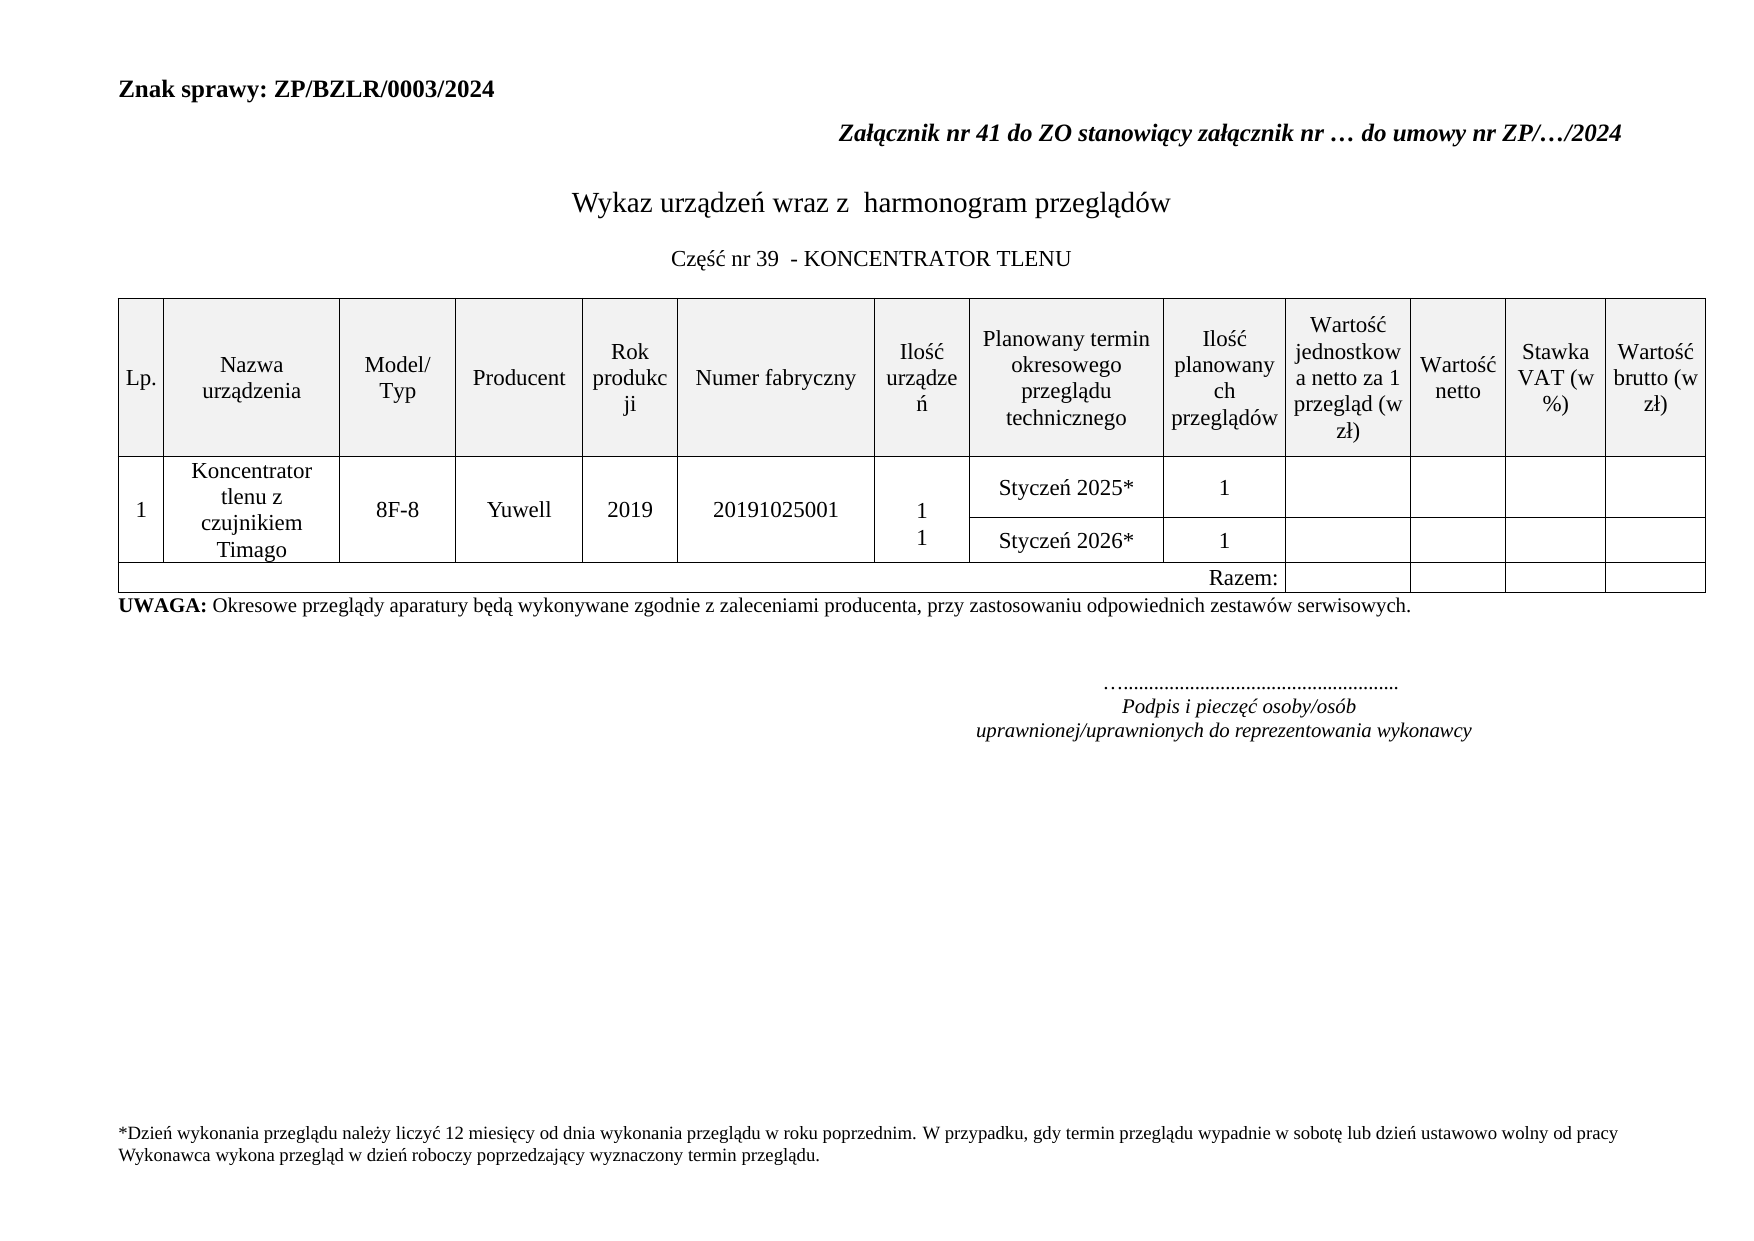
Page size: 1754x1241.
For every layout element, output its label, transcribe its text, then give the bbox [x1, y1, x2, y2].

table_cell Razem: [119, 563, 1285, 592]
text Załącznik nr 41 do ZO stanowiący załącznik nr … do umowy nr ZP/…/2024 [118, 118, 1624, 147]
table_cell 1 1 [875, 457, 969, 562]
table_cell Styczeń 2025* [970, 457, 1163, 517]
table_header Stawka VAT (w %) [1506, 299, 1605, 456]
table_cell 1 [1164, 518, 1285, 562]
table_header Planowany termin okresowego przeglądu technicznego [970, 299, 1163, 456]
table_cell [1506, 563, 1605, 592]
table_header Nazwa urządzenia [164, 299, 339, 456]
table_cell 20191025001 [678, 457, 874, 562]
table_header Wartość netto [1411, 299, 1505, 456]
table_header Lp. [119, 299, 163, 456]
table_cell [1411, 457, 1505, 517]
table_header Rok produkcji [583, 299, 677, 456]
table_cell [1606, 563, 1705, 592]
table_header Ilość urządzeń [875, 299, 969, 456]
text Wykaz urządzeń wraz z harmonogram przeglądów [118, 185, 1624, 219]
table_cell [1411, 563, 1505, 592]
table_cell [1506, 457, 1605, 517]
table_cell [1286, 457, 1410, 517]
table_cell Styczeń 2026* [970, 518, 1163, 562]
table_cell 8F-8 [340, 457, 455, 562]
table_cell Koncentrator tlenu z czujnikiem Timago [164, 457, 339, 562]
table_cell [1286, 563, 1410, 592]
table_header Model/Typ [340, 299, 455, 456]
table_cell [1606, 518, 1705, 562]
table_header Producent [456, 299, 582, 456]
table_header Wartość jednostkowa netto za 1 przegląd (w zł) [1286, 299, 1410, 456]
text Podpis i pieczęć osoby/osób [561, 694, 1624, 718]
table_header Numer fabryczny [678, 299, 874, 456]
table_cell Yuwell [456, 457, 582, 562]
table_cell [1606, 457, 1705, 517]
table_cell 2019 [583, 457, 677, 562]
table_header Ilość planowanych przeglądów [1164, 299, 1285, 456]
text UWAGA: Okresowe przeglądy aparatury będą wykonywane zgodnie z zaleceniami producenta, przy zastosowaniu odpowiednich zestawów serwisowych. [118, 593, 1624, 617]
table_cell 1 [119, 457, 163, 562]
table_cell [1506, 518, 1605, 562]
text Część nr 39 - KONCENTRATOR TLENU [118, 245, 1624, 271]
table_cell [1286, 518, 1410, 562]
table_cell [1411, 518, 1505, 562]
text uprawnionej/uprawnionych do reprezentowania wykonawcy [118, 718, 1619, 742]
table_header Wartość brutto (w zł) [1606, 299, 1705, 456]
text …...................................................... [1077, 670, 1619, 694]
table_cell 1 [1164, 457, 1285, 517]
